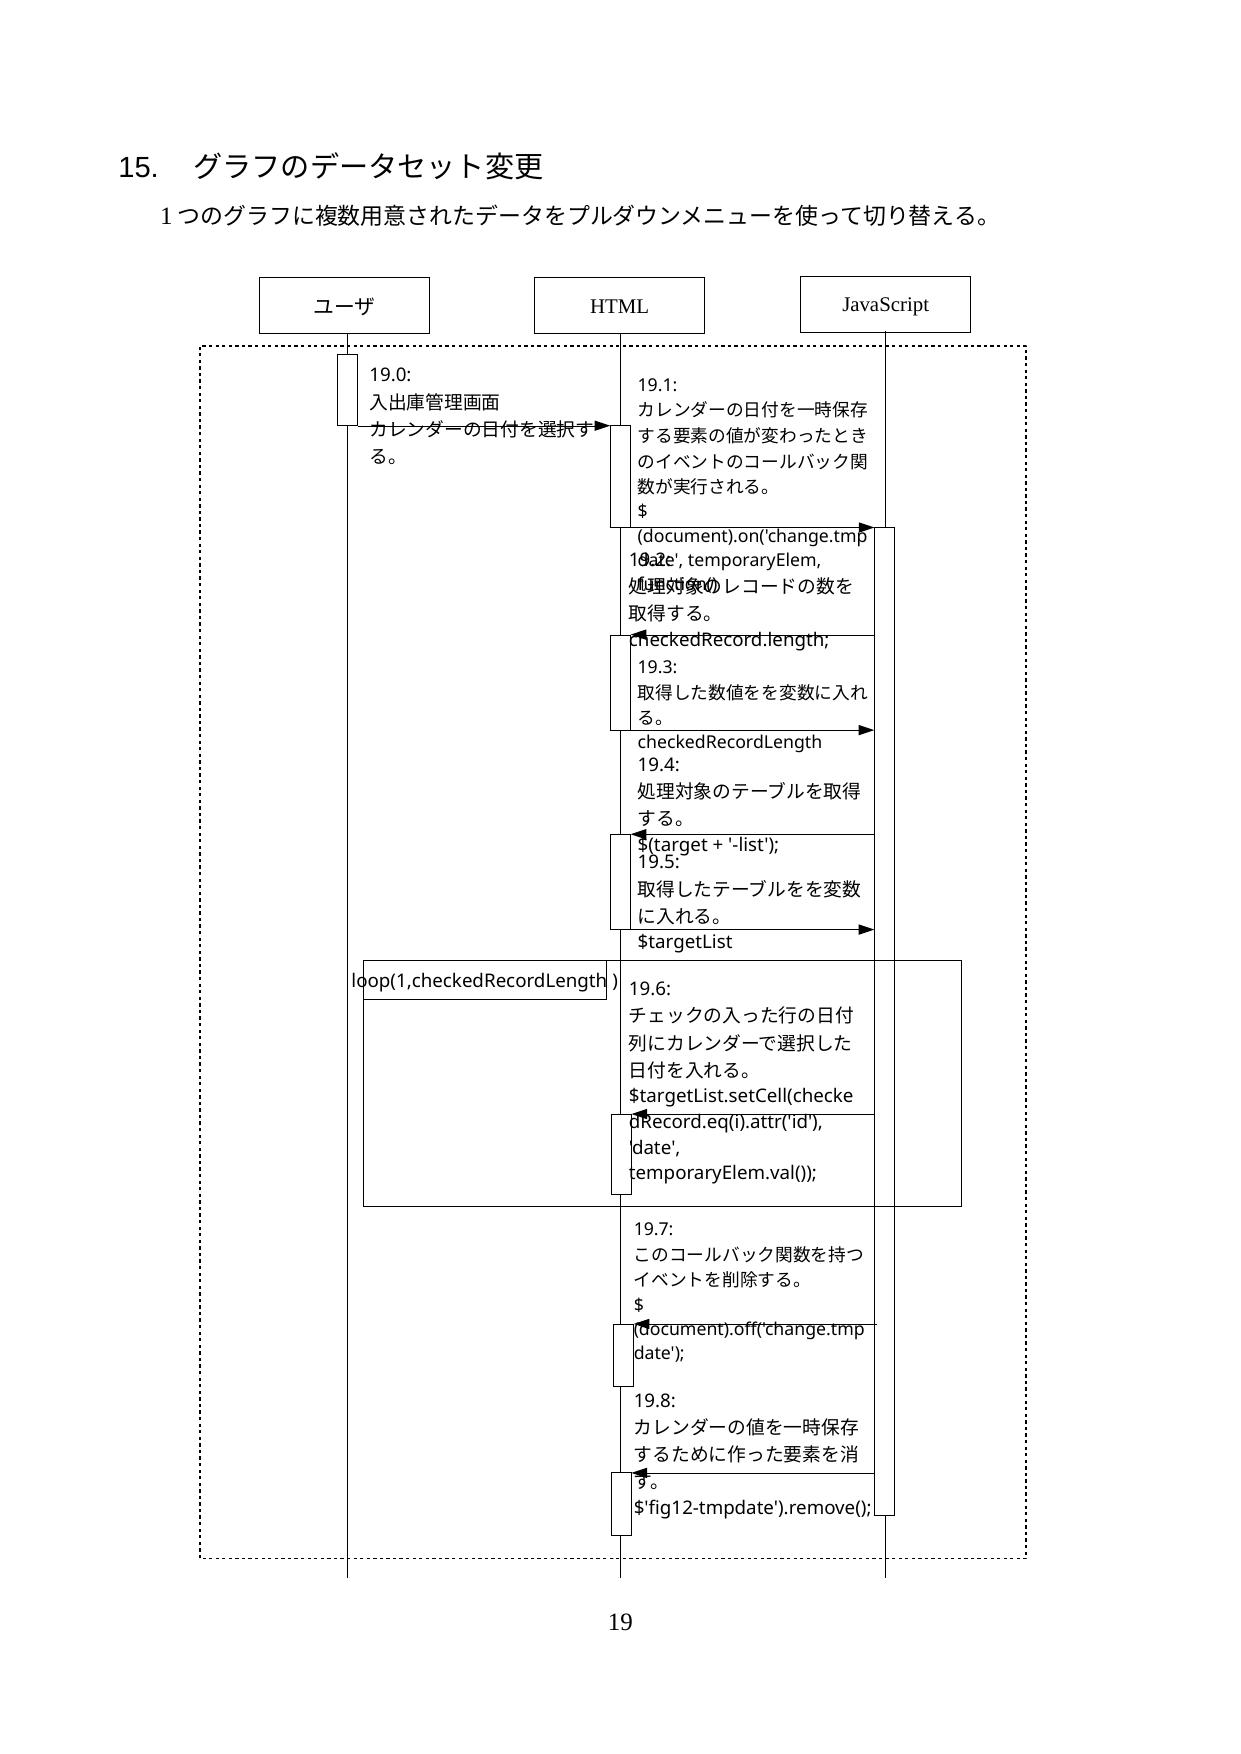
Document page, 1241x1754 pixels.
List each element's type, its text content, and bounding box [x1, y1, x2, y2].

text 1つのグラフに複数用意されたデータをプルダウンメニューを使って切り替える。 [139, 198, 1122, 231]
subtitle グラフのデータセット変更 [118, 143, 1122, 185]
